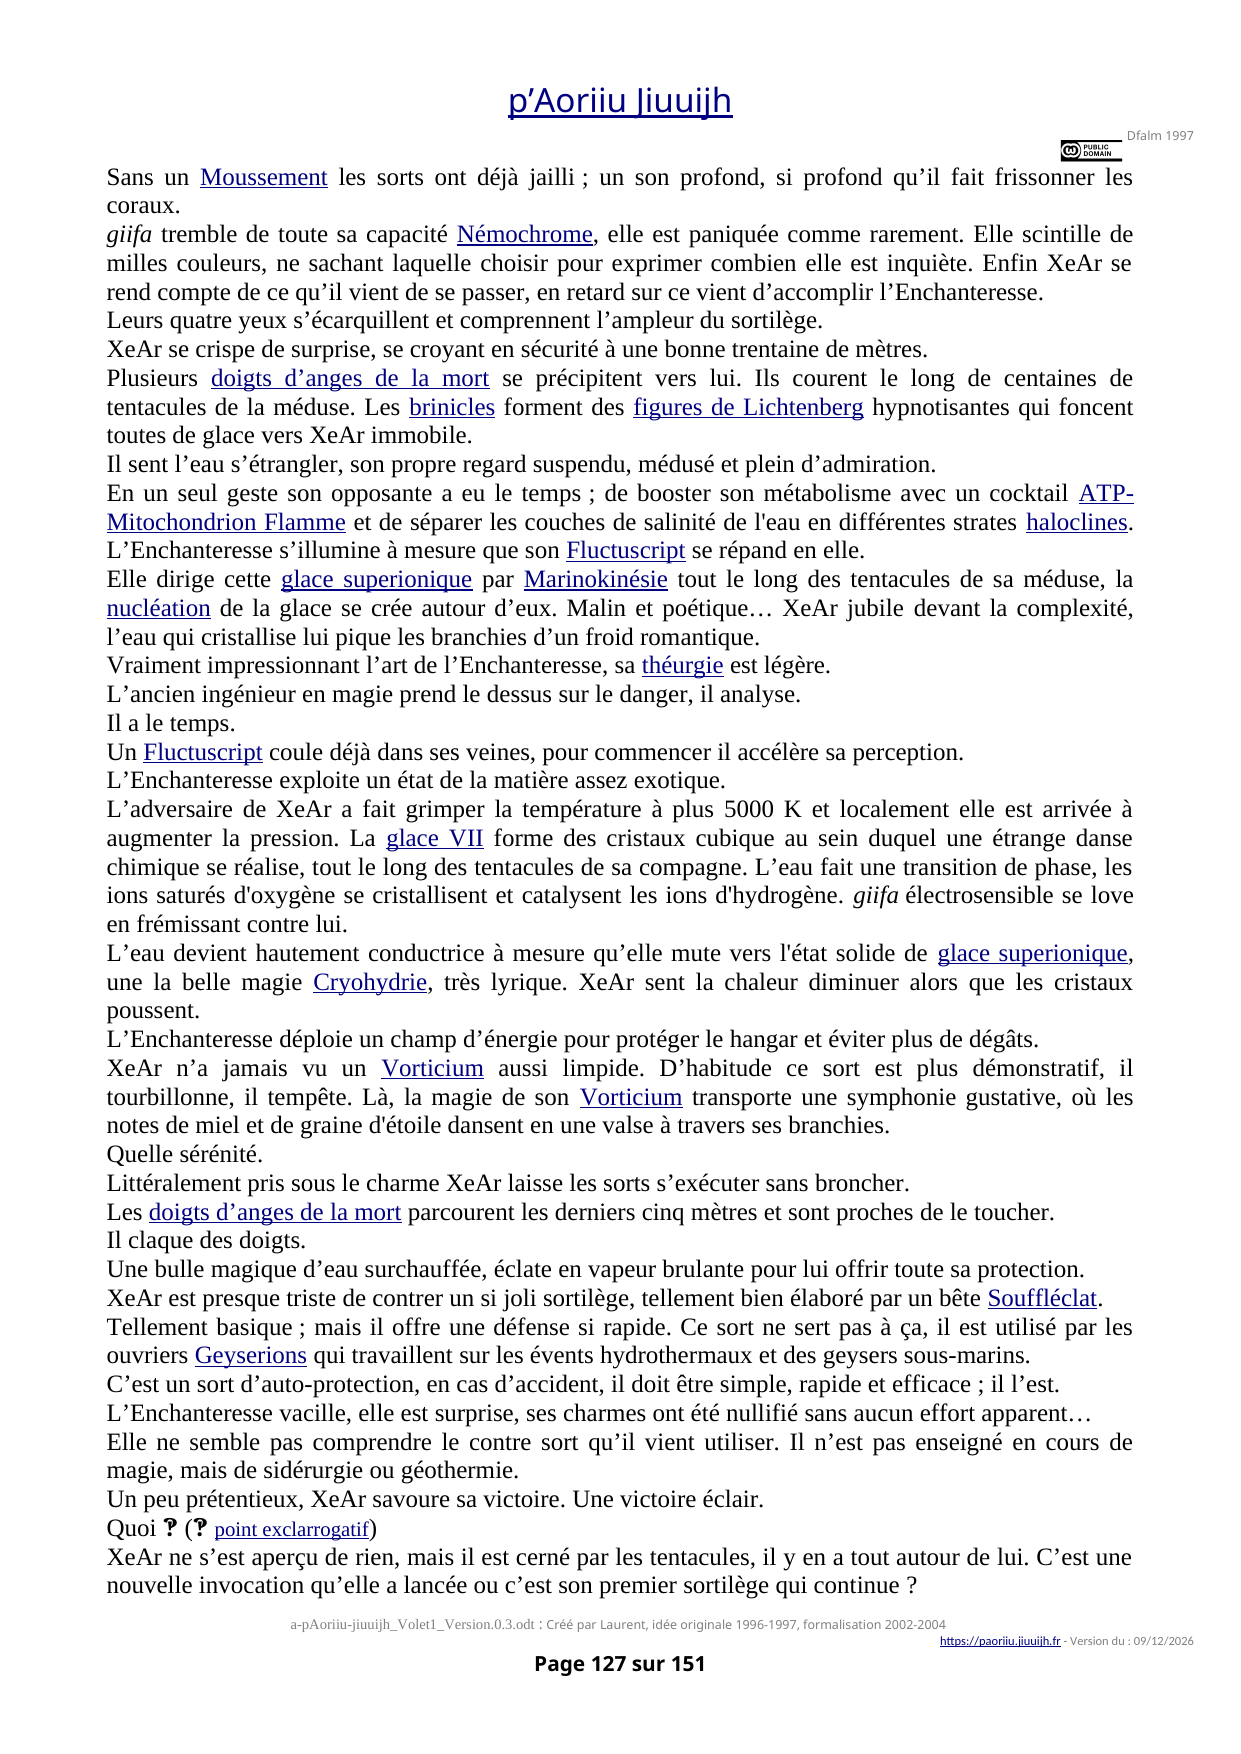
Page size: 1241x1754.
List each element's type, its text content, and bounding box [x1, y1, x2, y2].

text L’adversaire de XeAr a fait grimper la température à plus 5000 K et localement elle est arrivée à augmenter la pression. La glace VII forme des cristaux cubique au sein duquel une étrange danse chimique se réalise, tout le long des tentacules de sa compagne. L’eau fait une transition de phase, les ions saturés d'oxygène se cristallisent et catalysent les ions d'hydrogène. giifa électrosensible se love en frémissant contre lui. [106, 794, 1134, 938]
text L’eau devient hautement conductrice à mesure qu’elle mute vers l'état solide de glace superionique, une la belle magie Cryohydrie, très lyrique. XeAr sent la chaleur diminuer alors que les cristaux poussent. [106, 938, 1134, 1024]
text Il claque des doigts. [106, 1226, 1134, 1254]
text En un seul geste son opposante a eu le temps ; de booster son métabolisme avec un cocktail ATP-Mitochondrion Flamme et de séparer les couches de salinité de l'eau en différentes strates haloclines. L’Enchanteresse s’illumine à mesure que son Fluctuscript se répand en elle. [106, 478, 1134, 564]
text XeAr se crispe de surprise, se croyant en sécurité à une bonne trentaine de mètres. [106, 334, 1134, 363]
text Quoi ‽ (‽ point exclarrogatif) [106, 1513, 1134, 1542]
text XeAr ne s’est aperçu de rien, mais il est cerné par les tentacules, il y en a tout autour de lui. C’est une nouvelle invocation qu’elle a lancée ou c’est son premier sortilège qui continue ? [106, 1542, 1134, 1599]
text C’est un sort d’auto-protection, en cas d’accident, il doit être simple, rapide et efficace ; il l’est. [106, 1369, 1134, 1398]
text L’Enchanteresse exploite un état de la matière assez exotique. [106, 766, 1134, 794]
text Les doigts d’anges de la mort parcourent les derniers cinq mètres et sont proches de le toucher. [106, 1197, 1134, 1226]
text Un peu prétentieux, XeAr savoure sa victoire. Une victoire éclair. [106, 1484, 1134, 1513]
text L’Enchanteresse vacille, elle est surprise, ses charmes ont été nullifié sans aucun effort apparent… [106, 1398, 1134, 1427]
text Il sent l’eau s’étrangler, son propre regard suspendu, médusé et plein d’admiration. [106, 449, 1134, 478]
text Une bulle magique d’eau surchauffée, éclate en vapeur brulante pour lui offrir toute sa protection. [106, 1254, 1134, 1283]
text Un Fluctuscript coule déjà dans ses veines, pour commencer il accélère sa perception. [106, 737, 1134, 766]
text Tellement basique ; mais il offre une défense si rapide. Ce sort ne sert pas à ça, il est utilisé par les ouvriers Geyserions qui travaillent sur les évents hydrothermaux et des geysers sous-marins. [106, 1312, 1134, 1369]
text Sans un Moussement les sorts ont déjà jailli ; un son profond, si profond qu’il fait frissonner les coraux. [106, 162, 1134, 219]
text Quelle sérénité. [106, 1139, 1134, 1168]
text Elle dirige cette glace superionique par Marinokinésie tout le long des tentacules de sa méduse, la nucléation de la glace se crée autour d’eux. Malin et poétique… XeAr jubile devant la complexité, l’eau qui cristallise lui pique les branchies d’un froid romantique. [106, 564, 1134, 651]
text L’Enchanteresse déploie un champ d’énergie pour protéger le hangar et éviter plus de dégâts. [106, 1024, 1134, 1053]
text L’ancien ingénieur en magie prend le dessus sur le danger, il analyse. [106, 679, 1134, 708]
text Il a le temps. [106, 708, 1134, 737]
text Plusieurs doigts d’anges de la mort se précipitent vers lui. Ils courent le long de centaines de tentacules de la méduse. Les brinicles forment des figures de Lichtenberg hypnotisantes qui foncent toutes de glace vers XeAr immobile. [106, 363, 1134, 449]
text XeAr n’a jamais vu un Vorticium aussi limpide. D’habitude ce sort est plus démonstratif, il tourbillonne, il tempête. Là, la magie de son Vorticium transporte une symphonie gustative, où les notes de miel et de graine d'étoile dansent en une valse à travers ses branchies. [106, 1053, 1134, 1139]
text Littéralement pris sous le charme XeAr laisse les sorts s’exécuter sans broncher. [106, 1168, 1134, 1197]
text Leurs quatre yeux s’écarquillent et comprennent l’ampleur du sortilège. [106, 306, 1134, 334]
text XeAr est presque triste de contrer un si joli sortilège, tellement bien élaboré par un bête Souffléclat. [106, 1283, 1134, 1312]
text Vraiment impressionnant l’art de l’Enchanteresse, sa théurgie est légère. [106, 651, 1134, 679]
text Elle ne semble pas comprendre le contre sort qu’il vient utiliser. Il n’est pas enseigné en cours de magie, mais de sidérurgie ou géothermie. [106, 1427, 1134, 1484]
text giifa tremble de toute sa capacité Némochrome, elle est paniquée comme rarement. Elle scintille de milles couleurs, ne sachant laquelle choisir pour exprimer combien elle est inquiète. Enfin XeAr se rend compte de ce qu’il vient de se passer, en retard sur ce vient d’accomplir l’Enchanteresse. [106, 219, 1134, 306]
